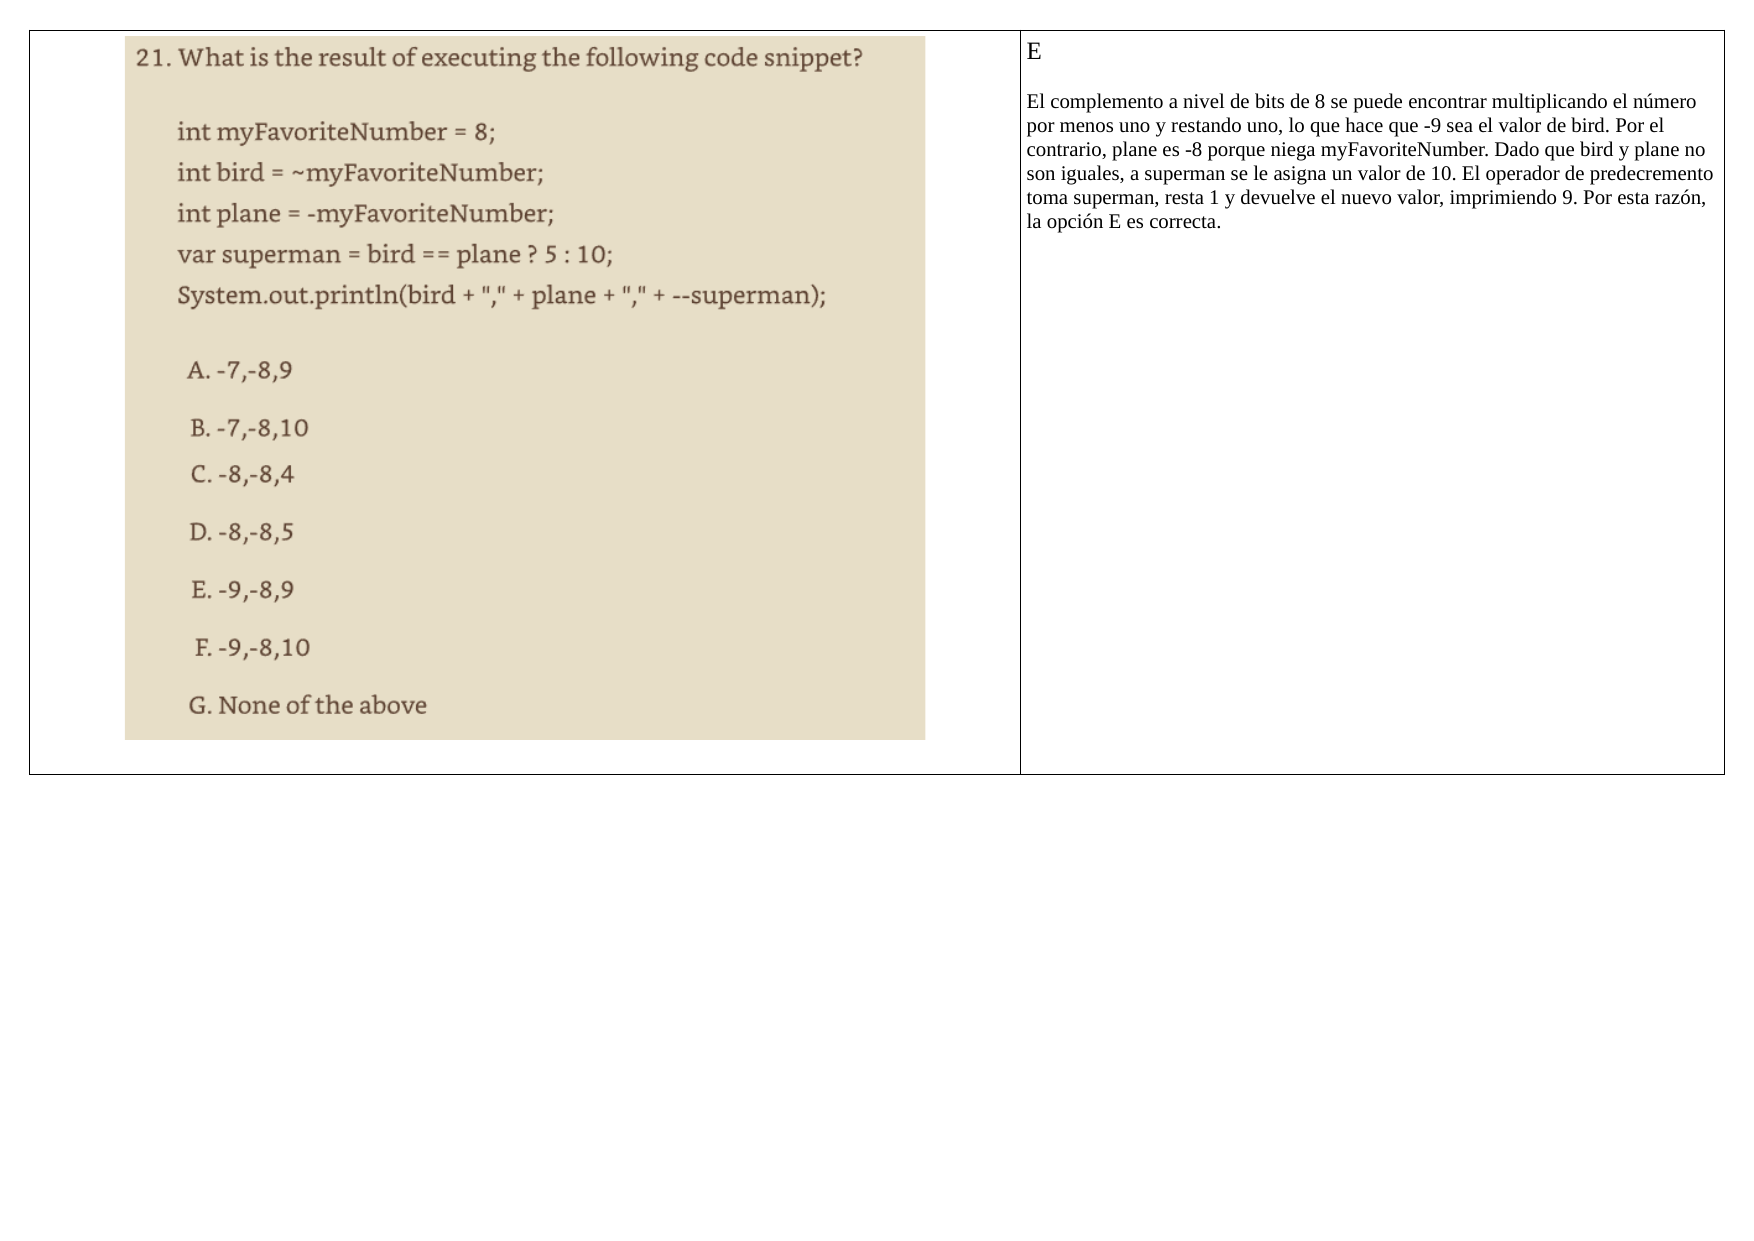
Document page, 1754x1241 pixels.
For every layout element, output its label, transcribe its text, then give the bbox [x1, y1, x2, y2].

table_cell [30, 31, 1020, 774]
picture [124, 36, 926, 740]
table_cell E El complemento a nivel de bits de 8 se puede encontrar multiplicando el número por menos uno y restando uno, lo que hace que -9 sea el valor de bird. Por el contrario, plane es -8 porque niega myFavoriteNumber. Dado que bird y plane no son iguales, a superman se le asigna un valor de 10. El operador de predecremento toma superman, resta 1 y devuelve el nuevo valor, imprimiendo 9. Por esta razón, la opción E es correcta. [1021, 31, 1724, 774]
